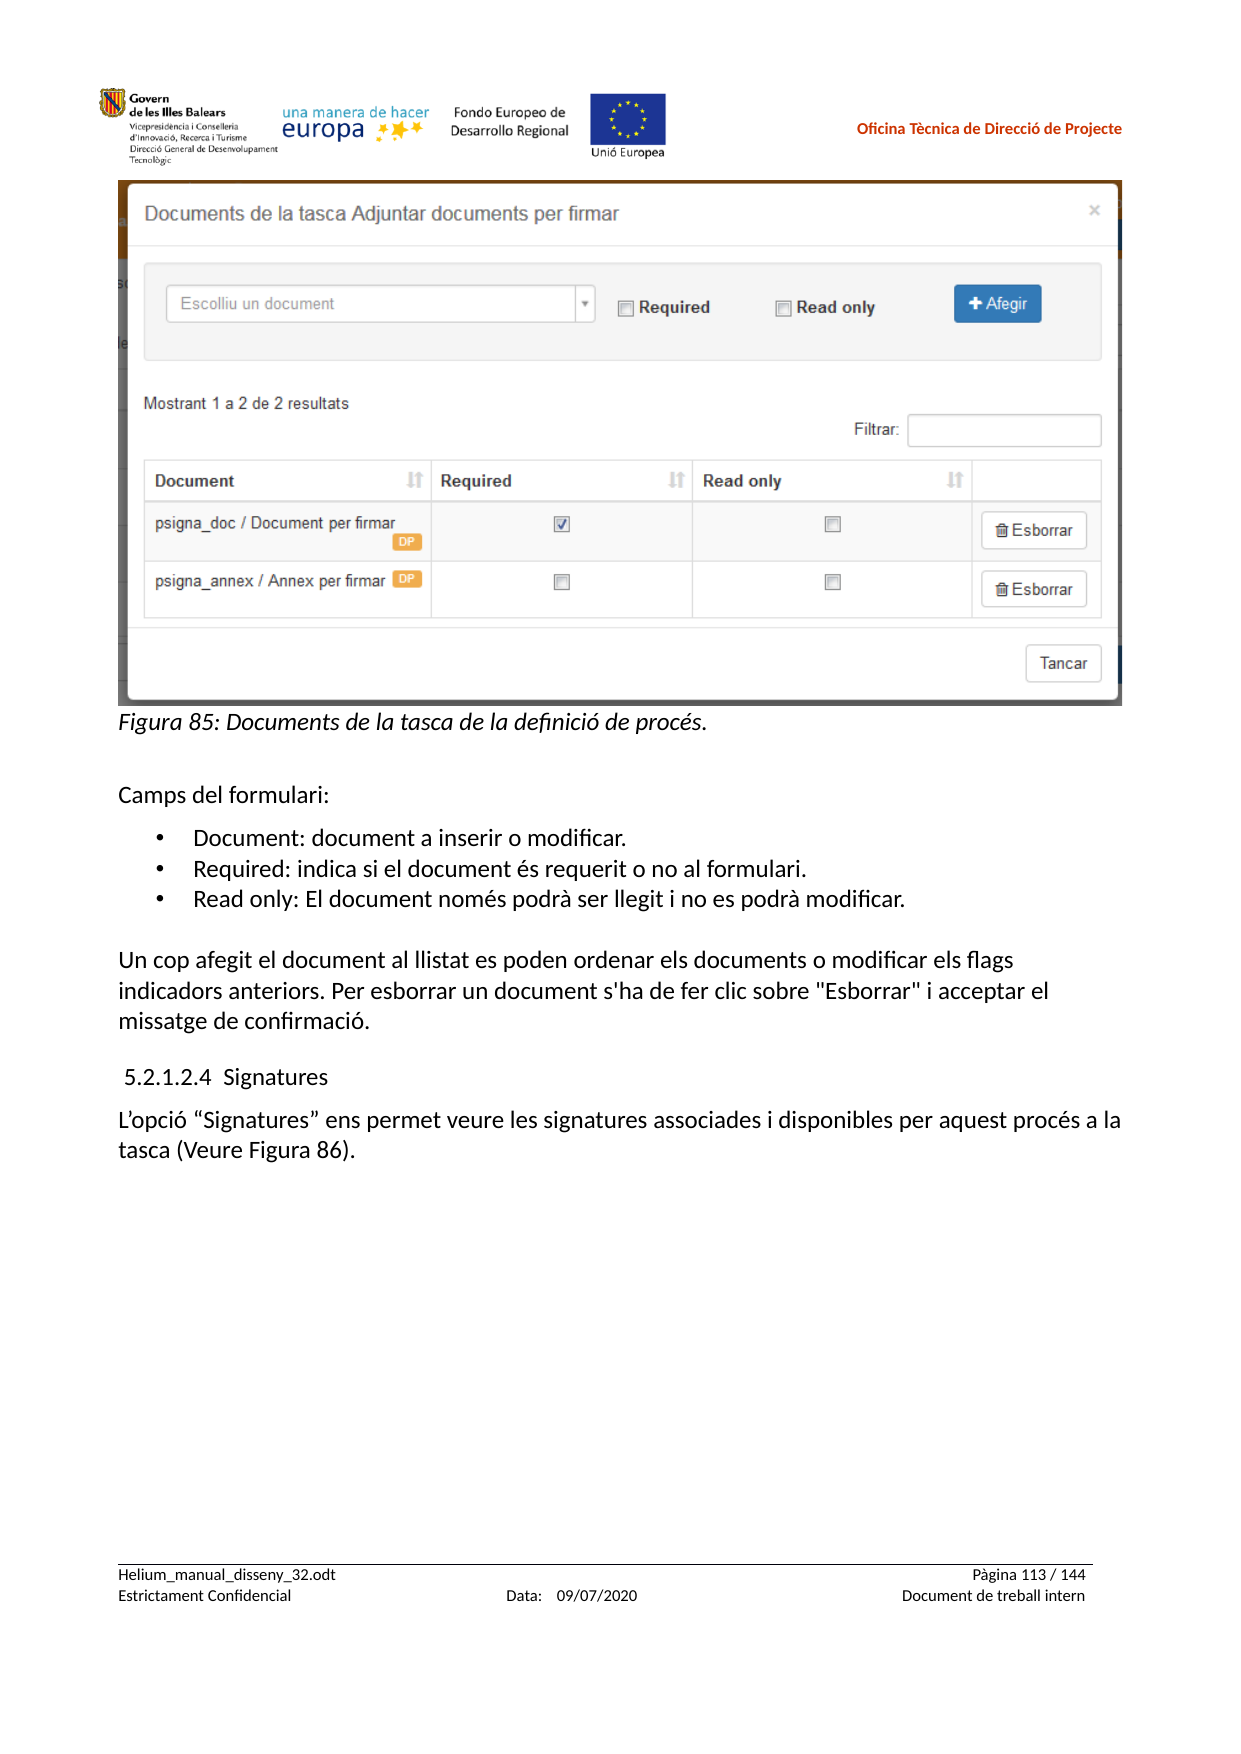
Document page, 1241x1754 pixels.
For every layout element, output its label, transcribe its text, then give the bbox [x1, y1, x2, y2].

text L’opció “Signatures” ens permet veure les signatures associades i disponibles per aquest procés a la tasca (Veure Figura 86). [118, 1104, 1122, 1165]
picture [99, 87, 668, 166]
text Un cop afegit el document al llistat es poden ordenar els documents o modificar els flags indicadors anteriors. Per esborrar un document s'ha de fer clic sobre "Esborrar" i acceptar el missatge de confirmació. [118, 944, 1122, 1036]
picture [118, 180, 1123, 706]
text Figura 85: Documents de la tasca de la definició de procés. [118, 706, 1122, 736]
list Read only: El document només podrà ser llegit i no es podrà modificar. [156, 883, 1122, 914]
subtitle Signatures [118, 1061, 1122, 1091]
text Camps del formulari: [118, 779, 1122, 810]
list Required: indica si el document és requerit o no al formulari. [156, 853, 1122, 883]
list Document: document a inserir o modificar. [156, 822, 1122, 853]
